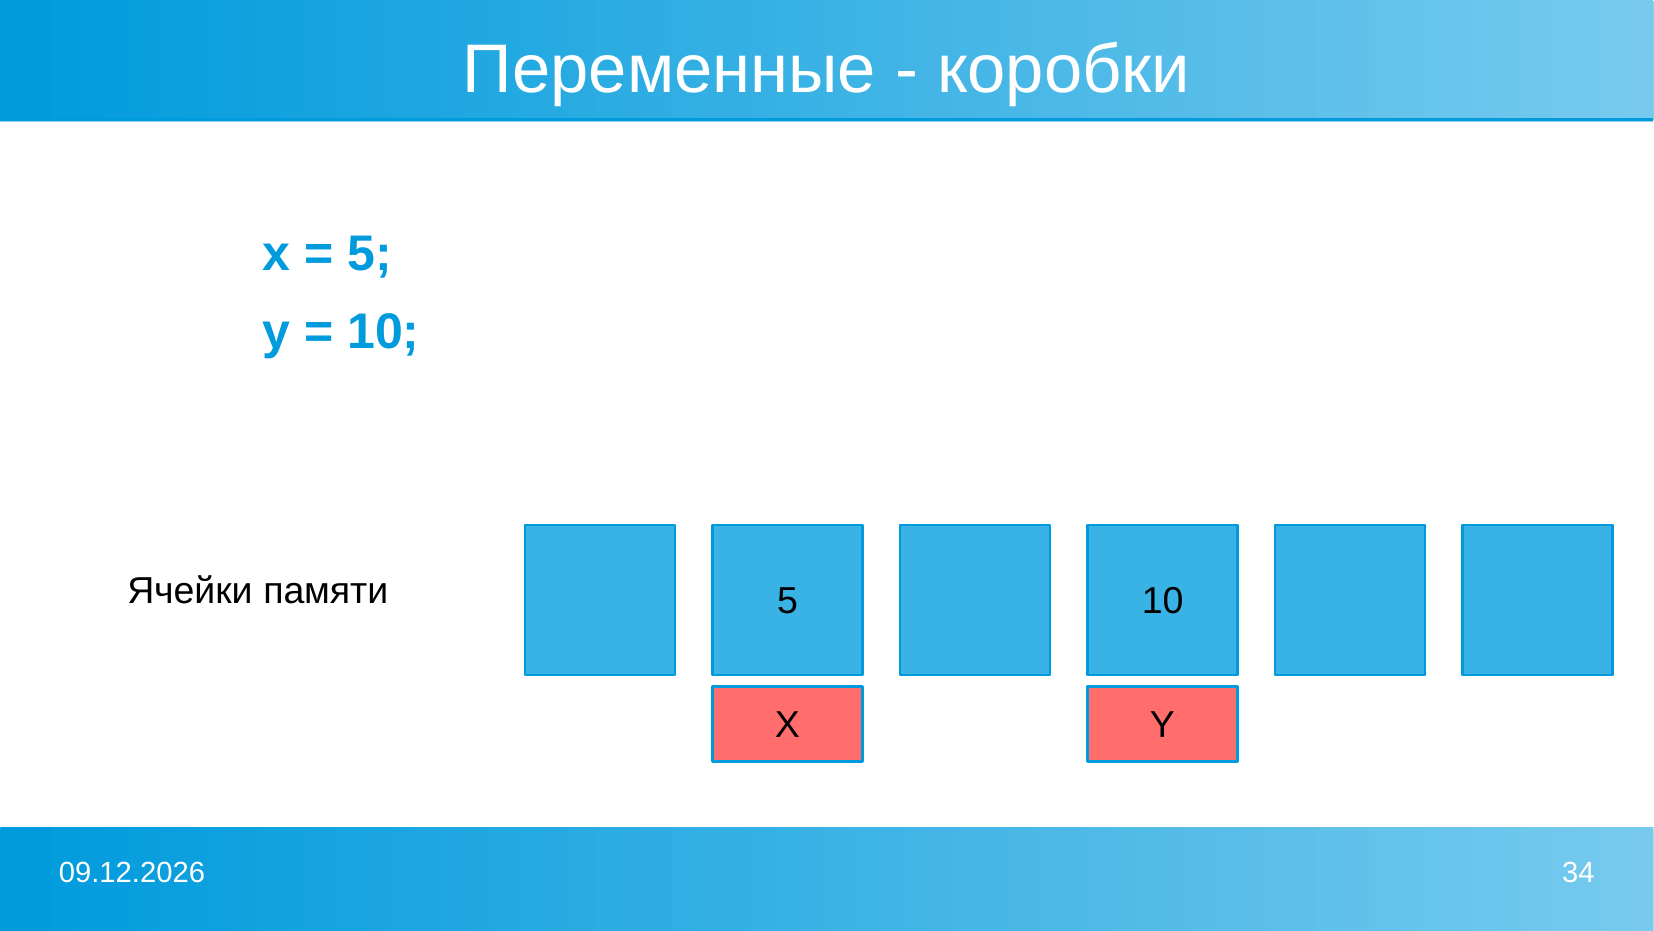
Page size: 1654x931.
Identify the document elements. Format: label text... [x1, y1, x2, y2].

text_box X [712, 686, 863, 762]
text_box 5 [712, 525, 863, 676]
text_box [900, 525, 1051, 676]
title Переменные - коробки [59, 29, 1595, 108]
list x = 5; y = 10; [262, 225, 488, 376]
text_box Y [1087, 686, 1238, 762]
text_box 10 [1087, 525, 1238, 676]
text_box Ячейки памяти [112, 562, 404, 620]
text_box [1462, 525, 1613, 676]
text_box [525, 525, 676, 676]
text_box [1275, 525, 1426, 676]
